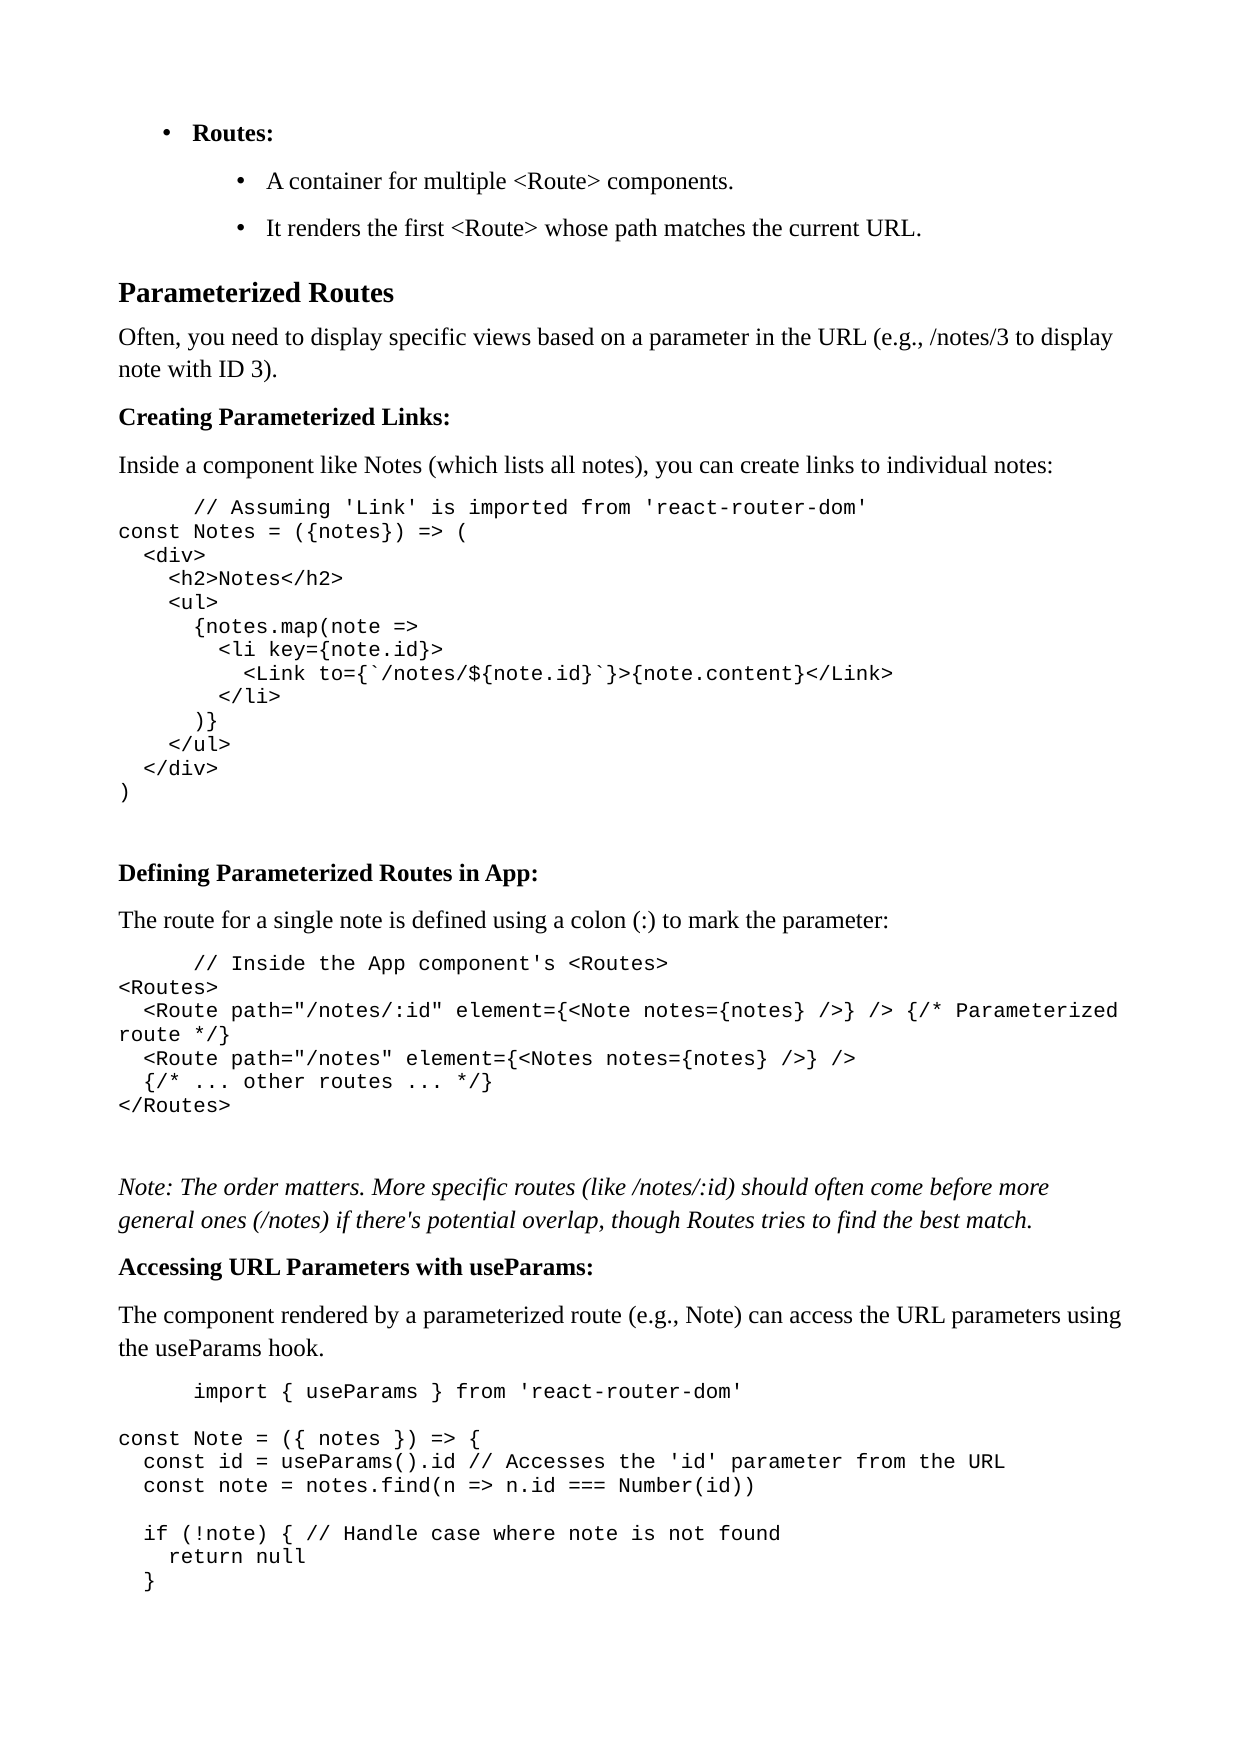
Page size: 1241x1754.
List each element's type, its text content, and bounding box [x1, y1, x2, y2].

text // Inside the App component's <Routes> [118, 953, 1122, 977]
text {notes.map(note => [118, 616, 1122, 639]
text if (!note) { // Handle case where note is not found [118, 1522, 1122, 1546]
list A container for multiple <Route> components. [236, 166, 1122, 194]
text Often, you need to display specific views based on a parameter in the URL (e.g., /notes/3 to display note with ID 3). [118, 322, 1122, 383]
text Note: The order matters. More specific routes (like /notes/:id) should often come before more general ones (/notes) if there's potential overlap, though Routes tries to find the best match. [118, 1172, 1122, 1233]
text const note = notes.find(n => n.id === Number(id)) [118, 1475, 1122, 1499]
text <ul> [118, 592, 1122, 616]
text // Assuming 'Link' is imported from 'react-router-dom' [118, 497, 1122, 521]
text </ul> [118, 734, 1122, 757]
text const Notes = ({notes}) => ( [118, 521, 1122, 545]
text </li> [118, 687, 1122, 710]
text <h2>Notes</h2> [118, 568, 1122, 592]
text </Routes> [118, 1095, 1122, 1119]
text ) [118, 781, 1122, 805]
text } [118, 1570, 1122, 1593]
text <Routes> [118, 977, 1122, 1000]
text The component rendered by a parameterized route (e.g., Note) can access the URL parameters using the useParams hook. [118, 1300, 1122, 1362]
list Routes: [162, 118, 1122, 147]
text <div> [118, 545, 1122, 568]
list It renders the first <Route> whose path matches the current URL. [236, 213, 1122, 242]
text Defining Parameterized Routes in App: [118, 858, 1122, 887]
text Creating Parameterized Links: [118, 402, 1122, 431]
text <Link to={`/notes/${note.id}`}>{note.content}</Link> [118, 663, 1122, 687]
text const Note = ({ notes }) => { [118, 1428, 1122, 1452]
text return null [118, 1546, 1122, 1570]
text {/* ... other routes ... */} [118, 1071, 1122, 1095]
text )} [118, 710, 1122, 734]
text Accessing URL Parameters with useParams: [118, 1252, 1122, 1281]
text Inside a component like Notes (which lists all notes), you can create links to individual notes: [118, 450, 1122, 478]
text <Route path="/notes" element={<Notes notes={notes} />} /> [118, 1048, 1122, 1071]
text The route for a single note is defined using a colon (:) to mark the parameter: [118, 906, 1122, 934]
text <Route path="/notes/:id" element={<Note notes={notes} />} /> {/* Parameterized route */} [118, 1000, 1122, 1048]
text const id = useParams().id // Accesses the 'id' parameter from the URL [118, 1452, 1122, 1475]
text <li key={note.id}> [118, 639, 1122, 663]
text import { useParams } from 'react-router-dom' [118, 1381, 1122, 1404]
text </div> [118, 757, 1122, 781]
subtitle Parameterized Routes [118, 276, 1122, 309]
